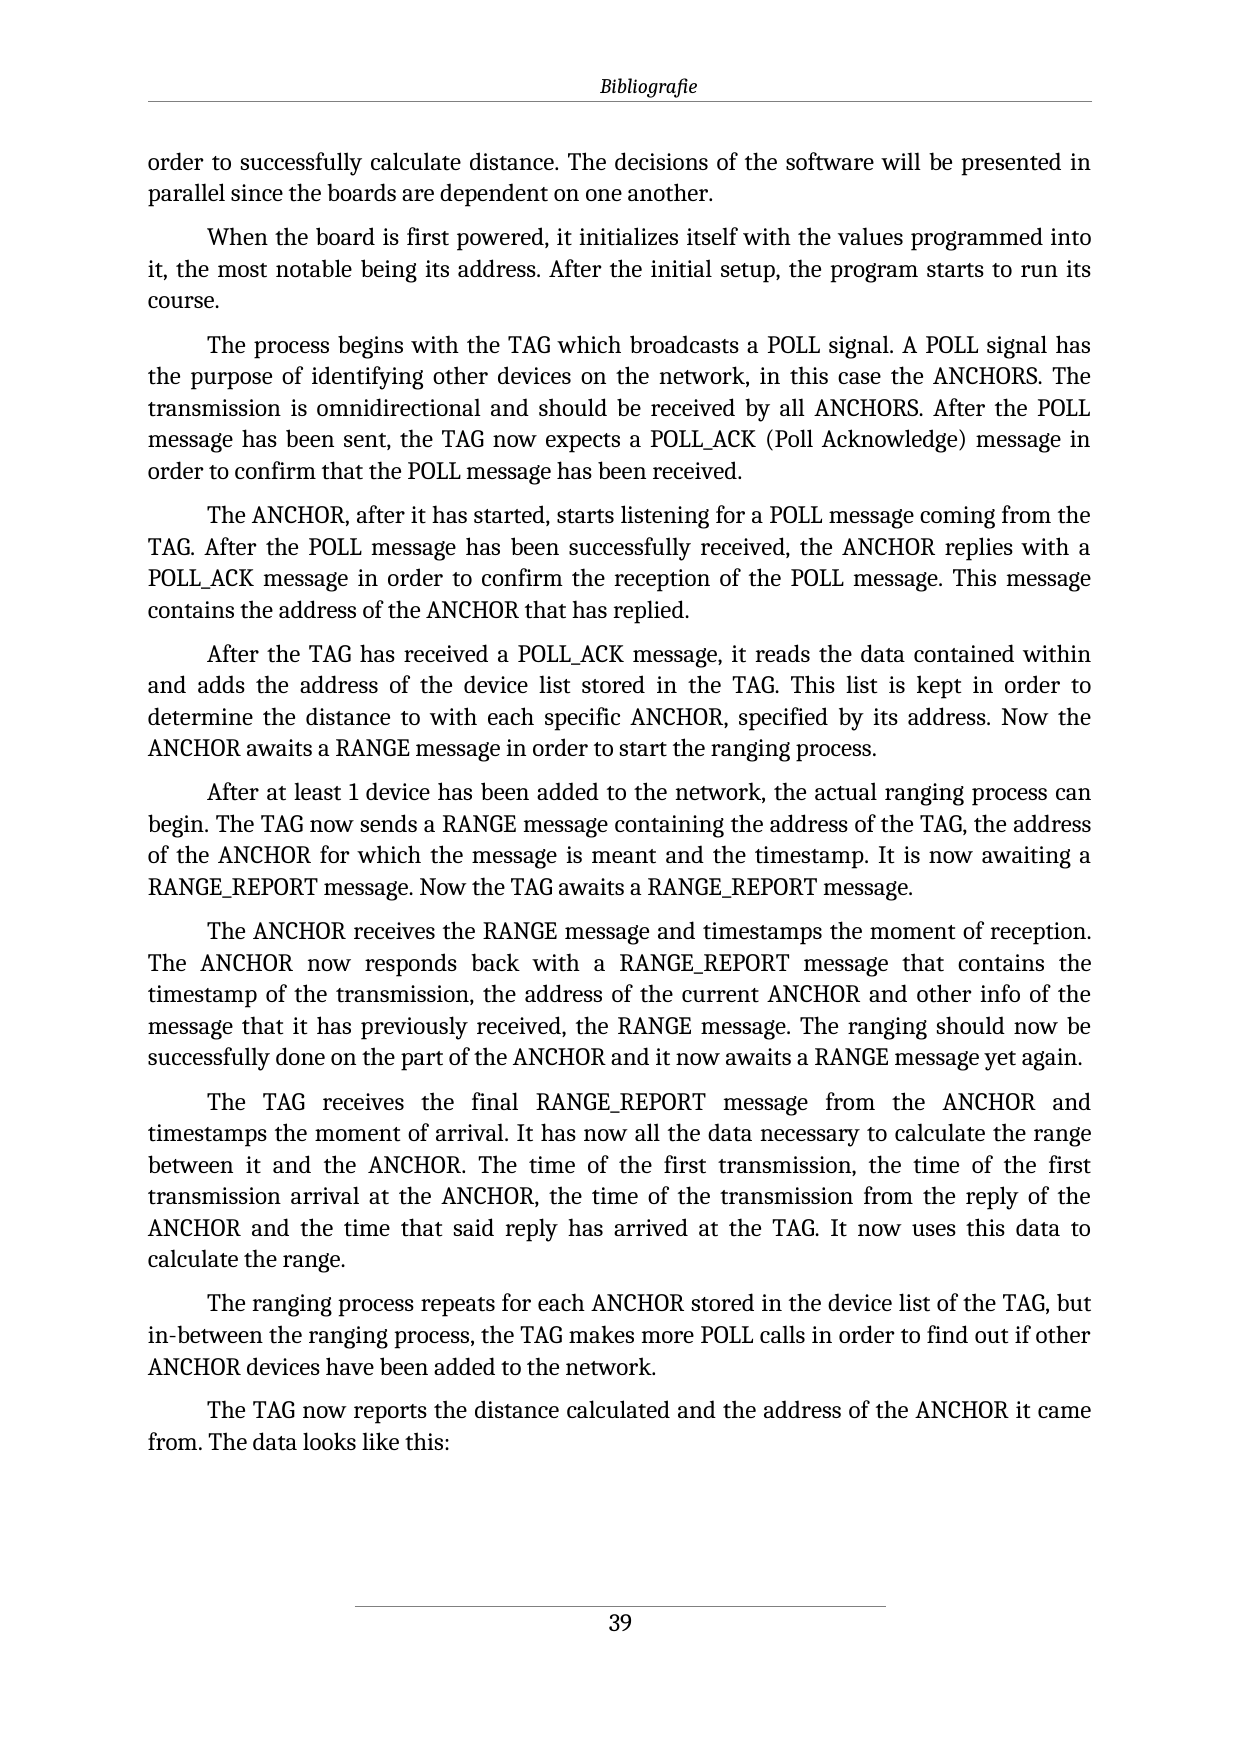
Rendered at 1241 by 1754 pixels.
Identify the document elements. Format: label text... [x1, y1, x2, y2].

text When the board is first powered, it initializes itself with the values programmed into it, the most notable being its address. After the initial setup, the program starts to run its course. [148, 223, 1092, 315]
text The ranging process repeats for each ANCHOR stored in the device list of the TAG, but in-between the ranging process, the TAG makes more POLL calls in order to find out if other ANCHOR devices have been added to the network. [148, 1289, 1092, 1381]
text The TAG now reports the distance calculated and the address of the ANCHOR it came from. The data looks like this: [148, 1396, 1092, 1457]
text After at least 1 device has been added to the network, the actual ranging process can begin. The TAG now sends a RANGE message containing the address of the TAG, the address of the ANCHOR for which the message is meant and the timestamp. It is now awaiting a RANGE_REPORT message. Now the TAG awaits a RANGE_REPORT message. [148, 778, 1092, 902]
text The process begins with the TAG which broadcasts a POLL signal. A POLL signal has the purpose of identifying other devices on the network, in this case the ANCHORS. The transmission is omnidirectional and should be received by all ANCHORS. After the POLL message has been sent, the TAG now expects a POLL_ACK (Poll Acknowledge) message in order to confirm that the POLL message has been received. [148, 331, 1092, 486]
text The ANCHOR receives the RANGE message and timestamps the moment of reception. The ANCHOR now responds back with a RANGE_REPORT message that contains the timestamp of the transmission, the address of the current ANCHOR and other info of the message that it has previously received, the RANGE message. The ranging should now be successfully done on the part of the ANCHOR and it now awaits a RANGE message yet again. [148, 917, 1092, 1072]
text The TAG receives the final RANGE_REPORT message from the ANCHOR and timestamps the moment of arrival. It has now all the data necessary to calculate the range between it and the ANCHOR. The time of the first transmission, the time of the first transmission arrival at the ANCHOR, the time of the transmission from the reply of the ANCHOR and the time that said reply has arrived at the TAG. It now uses this data to calculate the range. [148, 1087, 1092, 1274]
text The ANCHOR, after it has started, starts listening for a POLL message coming from the TAG. After the POLL message has been successfully received, the ANCHOR replies with a POLL_ACK message in order to confirm the reception of the POLL message. This message contains the address of the ANCHOR that has replied. [148, 501, 1092, 624]
text After the TAG has received a POLL_ACK message, it reads the data contained within and adds the address of the device list stored in the TAG. This list is kept in order to determine the distance to with each specific ANCHOR, specified by its address. Now the ANCHOR awaits a RANGE message in order to start the ranging process. [148, 639, 1092, 763]
text order to successfully calculate distance. The decisions of the software will be presented in parallel since the boards are dependent on one another. [148, 148, 1092, 208]
